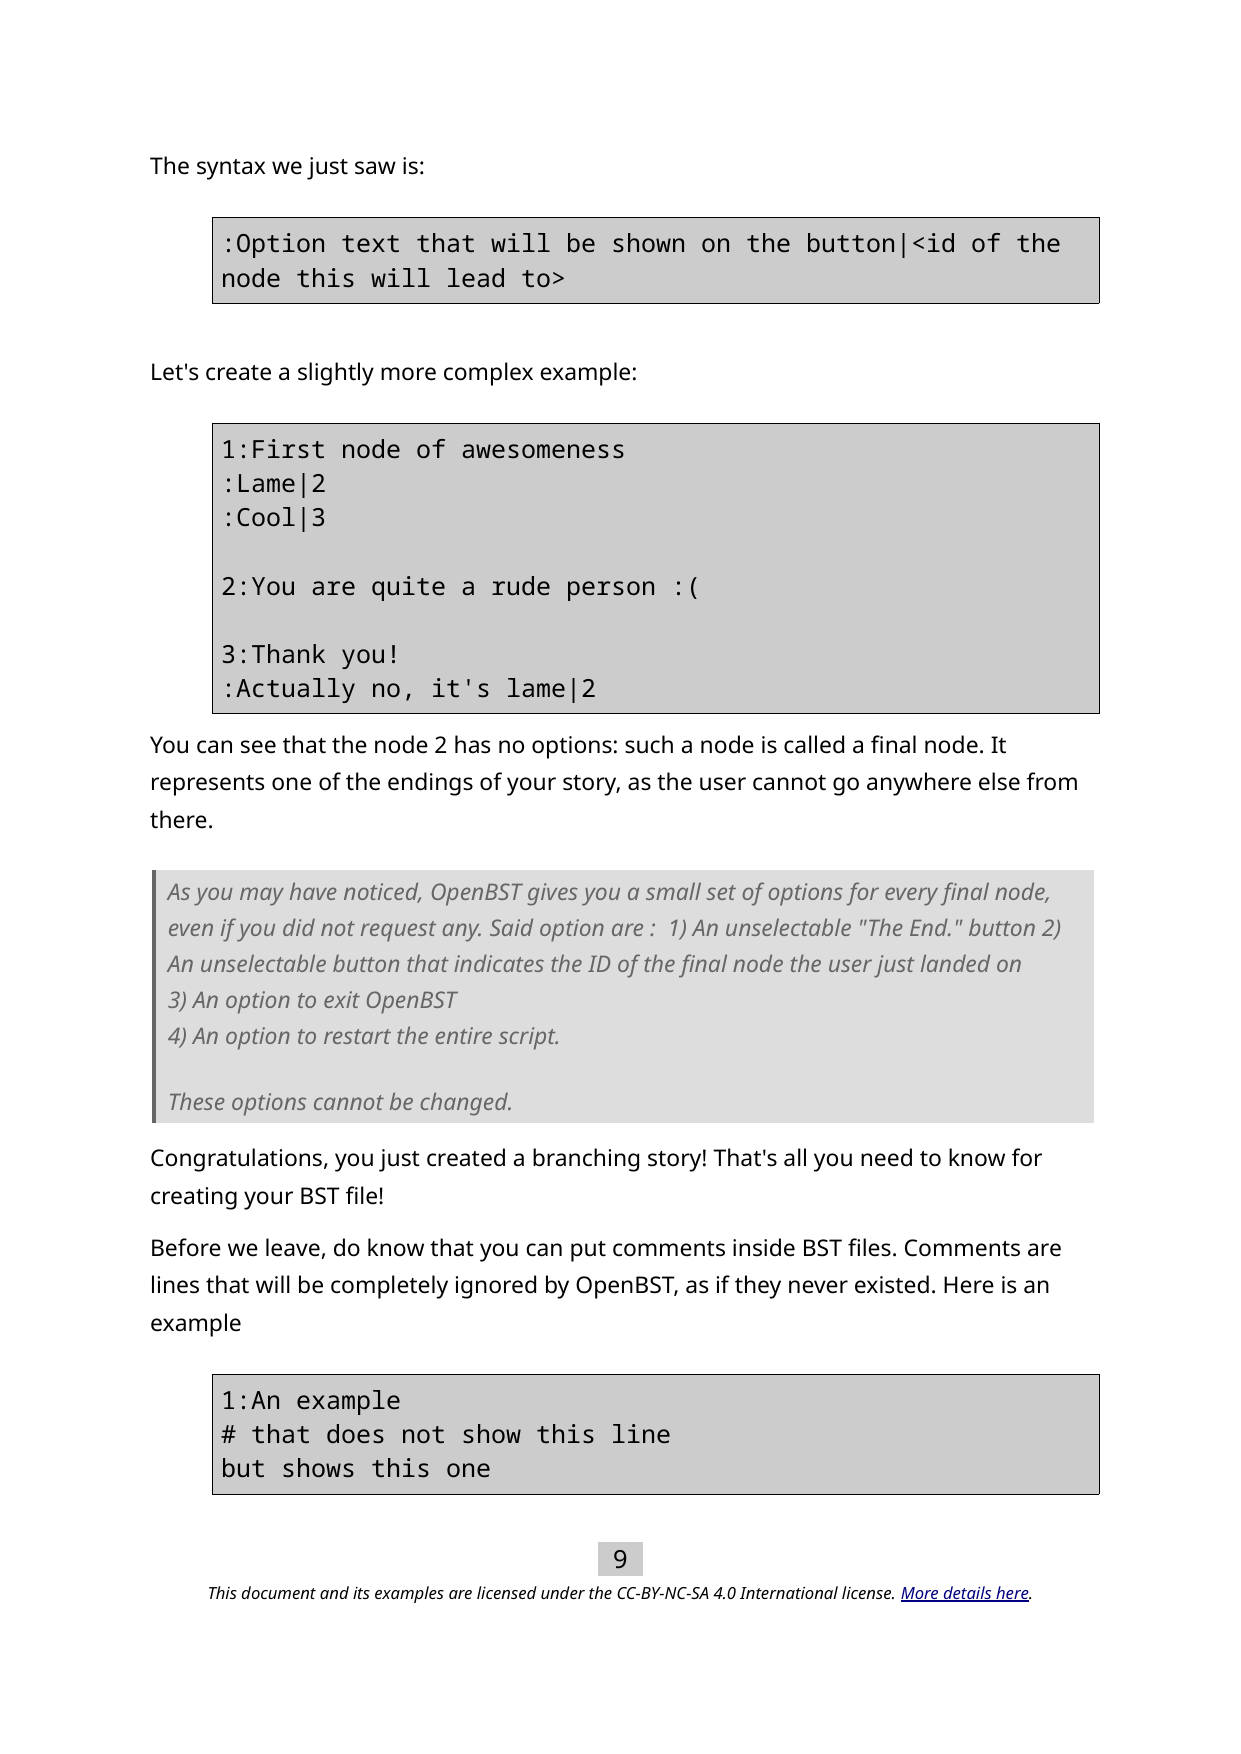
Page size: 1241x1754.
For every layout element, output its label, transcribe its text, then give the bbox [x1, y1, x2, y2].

text The syntax we just saw is: [150, 150, 1090, 181]
text Before we leave, do know that you can put comments inside BST files. Comments are lines that will be completely ignored by OpenBST, as if they never existed. Here is an example [150, 1232, 1090, 1338]
text # that does not show this line [213, 1408, 1099, 1442]
text You can see that the node 2 has no options: such a node is called a final node. It represents one of the endings of your story, as the user cannot go anywhere else from there. [150, 728, 1090, 835]
text but shows this one [213, 1442, 1099, 1494]
text Let's create a slightly more complex example: [150, 318, 1090, 387]
text :Actually no, it's lame|2 [213, 661, 1099, 713]
text These options cannot be changed. [156, 1080, 1090, 1123]
text :Lame|2 [213, 457, 1099, 491]
text :Option text that will be shown on the button|<id of the node this will lead to> [213, 218, 1099, 303]
text 1:An example [213, 1375, 1099, 1408]
text :Cool|3 [213, 491, 1099, 525]
text As you may have noticed, OpenBST gives you a small set of options for every final node, even if you did not request any. Said option are : 1) An unselectable "The End." button 2) An unselectable button that indicates the ID of the final node the user just landed on 3) An option to exit OpenBST 4) An option to restart the entire script. [156, 870, 1090, 1051]
text 2:You are quite a rude person :( [213, 559, 1099, 593]
text 1:First node of awesomeness [213, 424, 1099, 457]
text 3:Thank you! [213, 627, 1099, 661]
text Congratulations, you just created a branching story! That's all you need to know for creating your BST file! [150, 1142, 1090, 1211]
